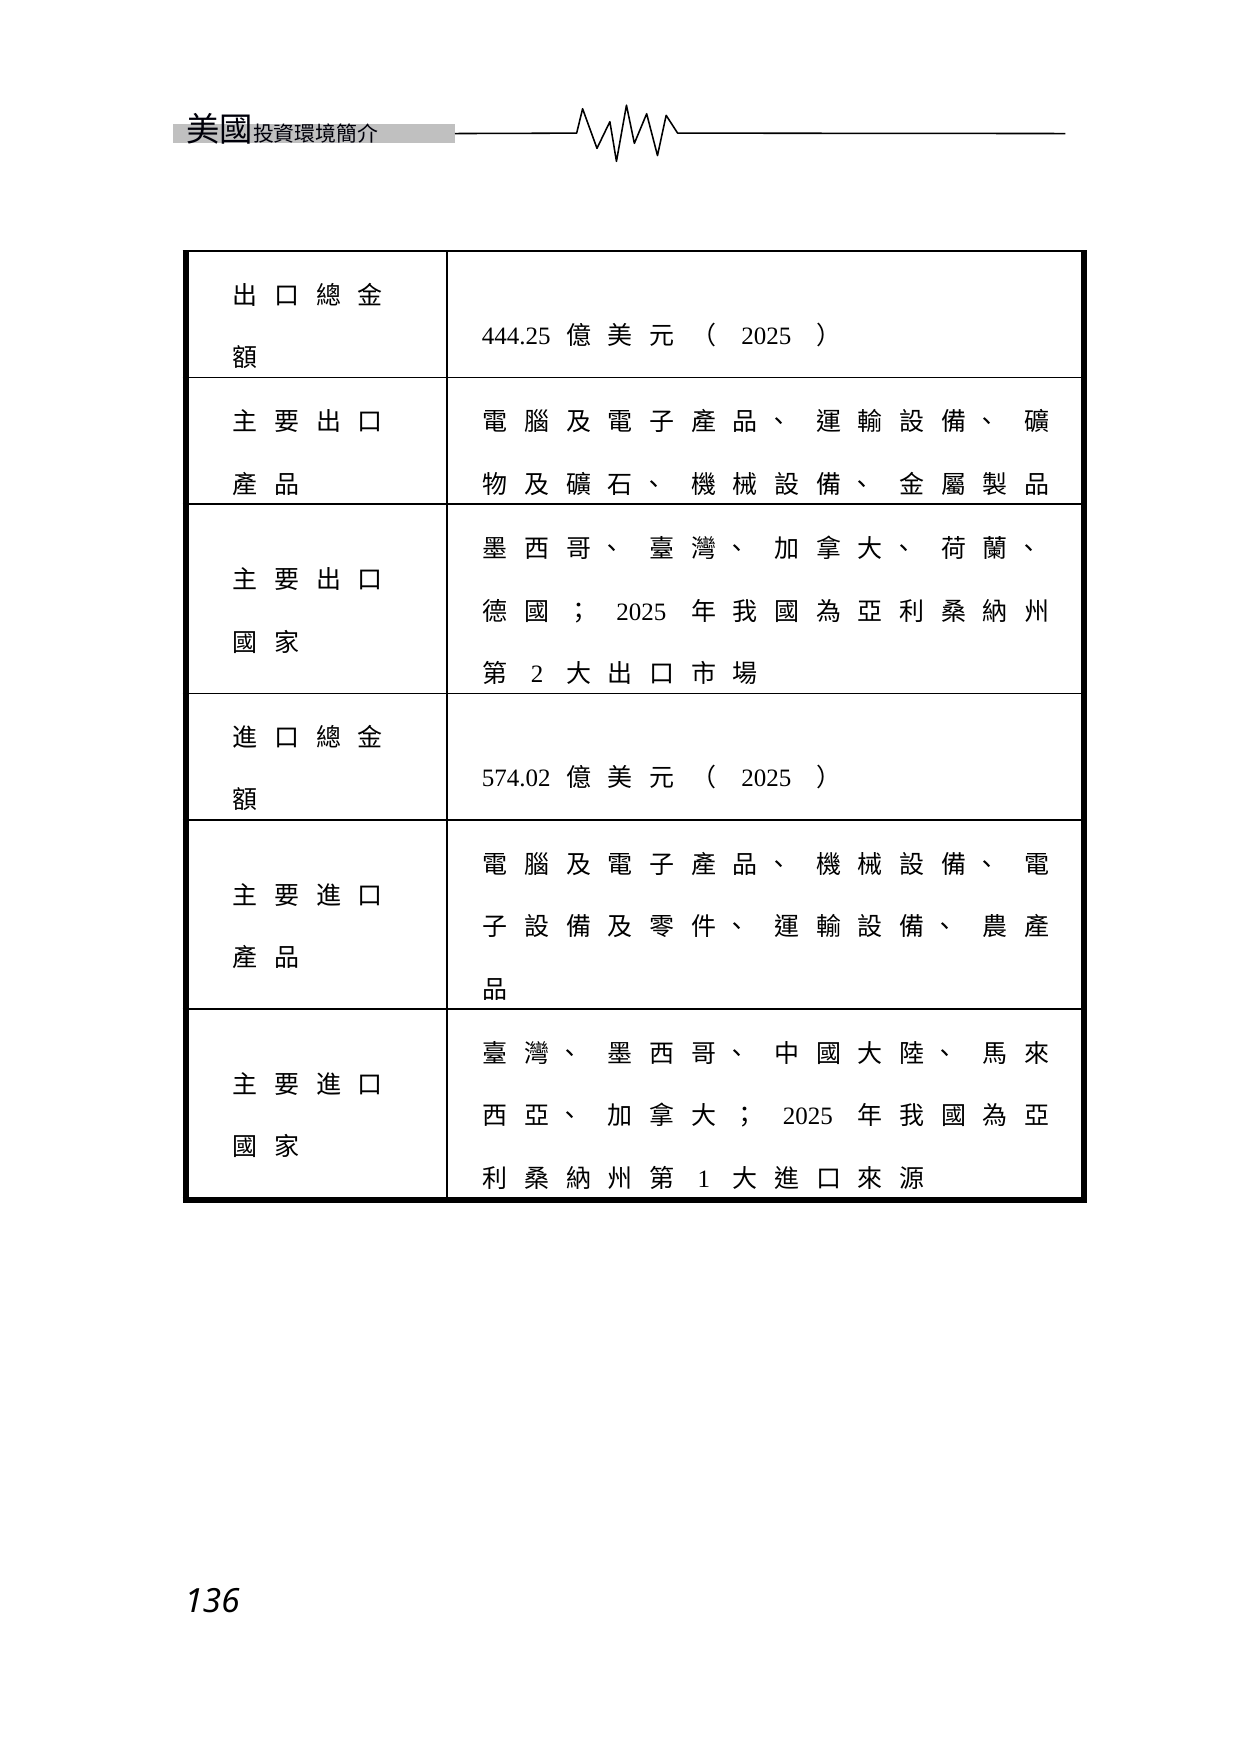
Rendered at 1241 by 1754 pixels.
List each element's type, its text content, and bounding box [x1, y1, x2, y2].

table_cell 主要出口產品 [189, 378, 446, 503]
table_cell 出口總金額 [189, 252, 446, 377]
table_cell 進口總金額 [189, 694, 446, 819]
table_cell 574.02億美元（2025） [448, 694, 1081, 819]
table_cell 444.25億美元（2025） [448, 252, 1081, 377]
table_cell 墨西哥、臺灣、加拿大、荷蘭、德國；2025年我國為亞利桑納州第2大出口市場 [448, 505, 1081, 692]
table_cell 臺灣、墨西哥、中國大陸、馬來西亞、加拿大；2025年我國為亞利桑納州第1大進口來源 [448, 1010, 1081, 1197]
table_cell 主要進口國家 [189, 1010, 446, 1197]
table_cell 主要進口產品 [189, 821, 446, 1008]
table_cell 主要出口國家 [189, 505, 446, 692]
table_cell 電腦及電子產品、運輸設備、礦物及礦石、機械設備、金屬製品 [448, 378, 1081, 503]
table_cell 電腦及電子產品、機械設備、電子設備及零件、運輸設備、農產品 [448, 821, 1081, 1008]
